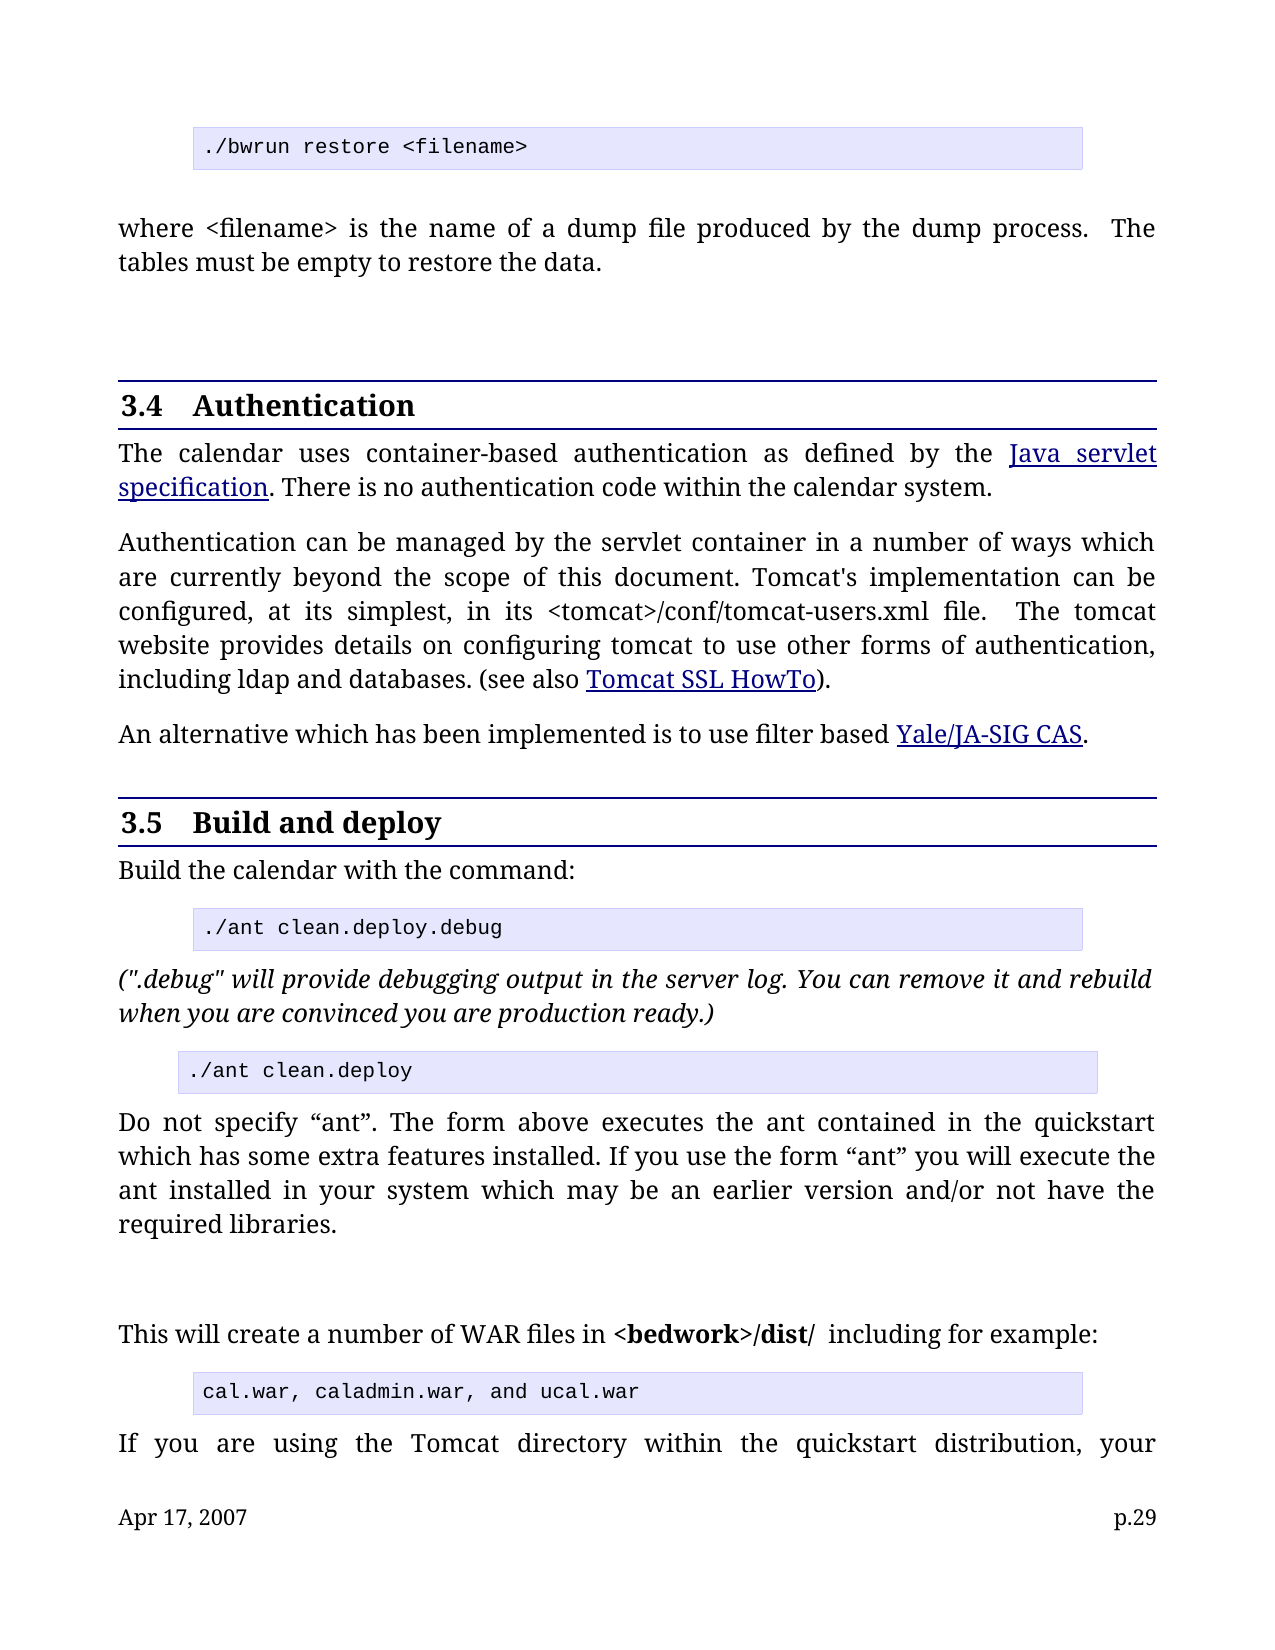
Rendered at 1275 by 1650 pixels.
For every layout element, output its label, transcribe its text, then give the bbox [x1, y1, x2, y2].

text ./ant clean.deploy [179, 1052, 1097, 1093]
text ./ant clean.deploy.debug [194, 909, 1082, 950]
text If you are using the Tomcat directory within the quickstart distribution, your [118, 1425, 1157, 1459]
text where <filename> is the name of a dump file produced by the dump process. The tables must be empty to restore the data. [118, 210, 1157, 278]
text Do not specify “ant”. The form above executes the ant contained in the quickstart which has some extra features installed. If you use the form “ant” you will execute the ant installed in your system which may be an earlier version and/or not have the required libraries. [118, 1104, 1157, 1241]
text cal.war, caladmin.war, and ucal.war [194, 1373, 1082, 1414]
text (".debug" will provide debugging output in the server log. You can remove it and rebuild when you are convinced you are production ready.) [118, 962, 1157, 1030]
text Build the calendar with the command: [118, 853, 1157, 887]
text This will create a number of WAR files in <bedwork>/dist/ including for example: [118, 1317, 1157, 1351]
text The calendar uses container-based authentication as defined by the Java servlet specification. There is no authentication code within the calendar system. [118, 436, 1157, 504]
text An alternative which has been implemented is to use filter based Yale/JA-SIG CAS. [118, 716, 1157, 751]
subtitle Build and deploy [118, 799, 1157, 845]
text Authentication can be managed by the servlet container in a number of ways which are currently beyond the scope of this document. Tomcat's implementation can be configured, at its simplest, in its <tomcat>/conf/tomcat-users.xml file. The tomcat website provides details on configuring tomcat to use other forms of authentication, including ldap and databases. (see also Tomcat SSL HowTo). [118, 525, 1157, 695]
subtitle Authentication [118, 382, 1157, 428]
text ./bwrun restore <filename> [194, 128, 1082, 169]
